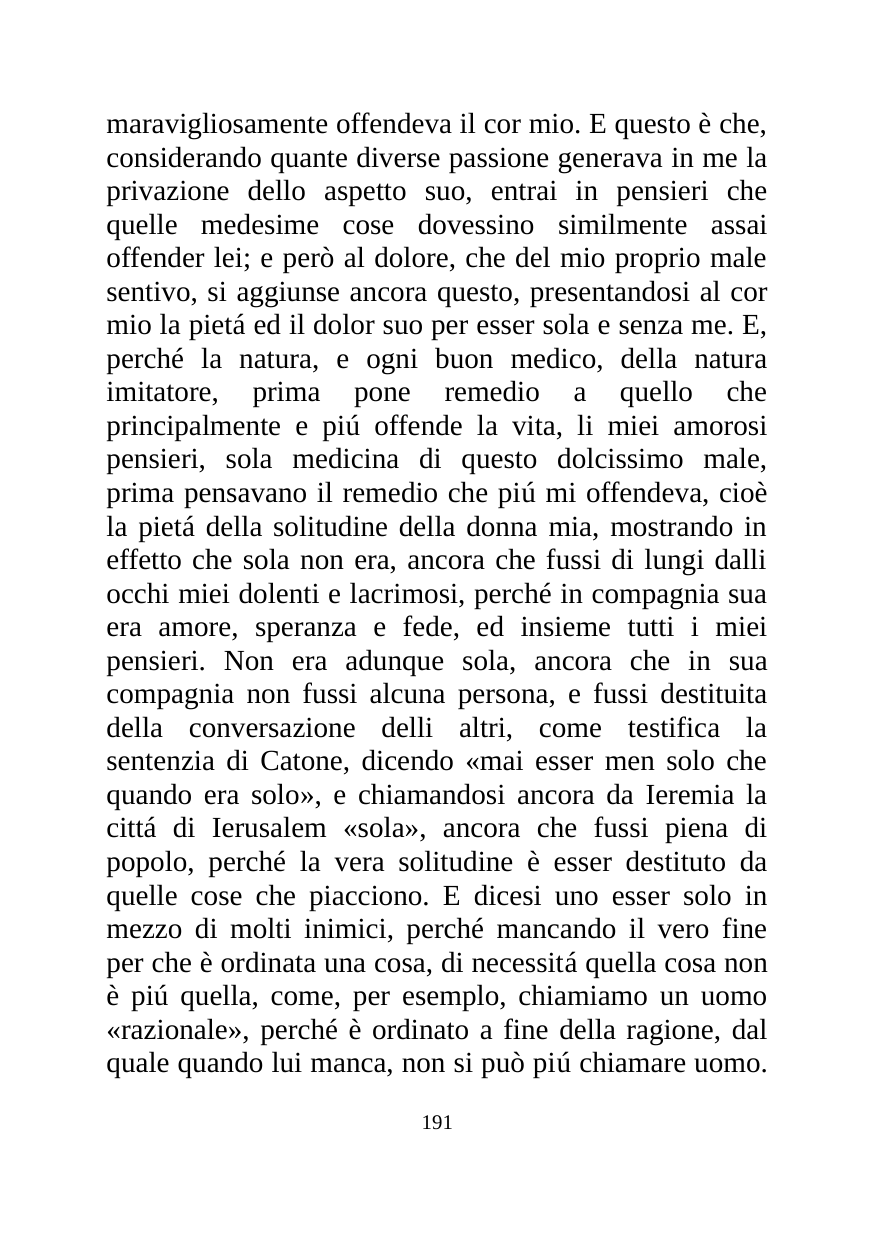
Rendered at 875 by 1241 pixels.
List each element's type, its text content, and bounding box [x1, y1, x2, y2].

text maravigliosamente offendeva il cor mio. E questo è che, considerando quante diverse passione generava in me la privazione dello aspetto suo, entrai in pensieri che quelle medesime cose dovessino similmente assai offender lei; e però al dolore, che del mio proprio male sentivo, si aggiunse ancora questo, presentandosi al cor mio la pietá ed il dolor suo per esser sola e senza me. E, perché la natura, e ogni buon medico, della natura imitatore, prima pone remedio a quello che principalmente e piú offende la vita, li miei amorosi pensieri, sola medicina di questo dolcissimo male, prima pensavano il remedio che piú mi offendeva, cioè la pietá della solitudine della donna mia, mostrando in effetto che sola non era, ancora che fussi di lungi dalli occhi miei dolenti e lacrimosi, perché in compagnia sua era amore, speranza e fede, ed insieme tutti i miei pensieri. Non era adunque sola, ancora che in sua compagnia non fussi alcuna persona, e fussi destituita della conversazione delli altri, come testifica la sentenzia di Catone, dicendo «mai esser men solo che quando era solo», e chiamandosi ancora da Ieremia la cittá di Ierusalem «sola», ancora che fussi piena di popolo, perché la vera solitudine è esser destituto da quelle cose che piacciono. E dicesi uno esser solo in mezzo di molti inimici, perché mancando il vero fine per che è ordinata una cosa, di necessitá quella cosa non è piú quella, come, per esemplo, chiamiamo un uomo «razionale», perché è ordinato a fine della ragione, dal quale quando lui manca, non si può piú chiamare uomo. [106, 106, 768, 1079]
